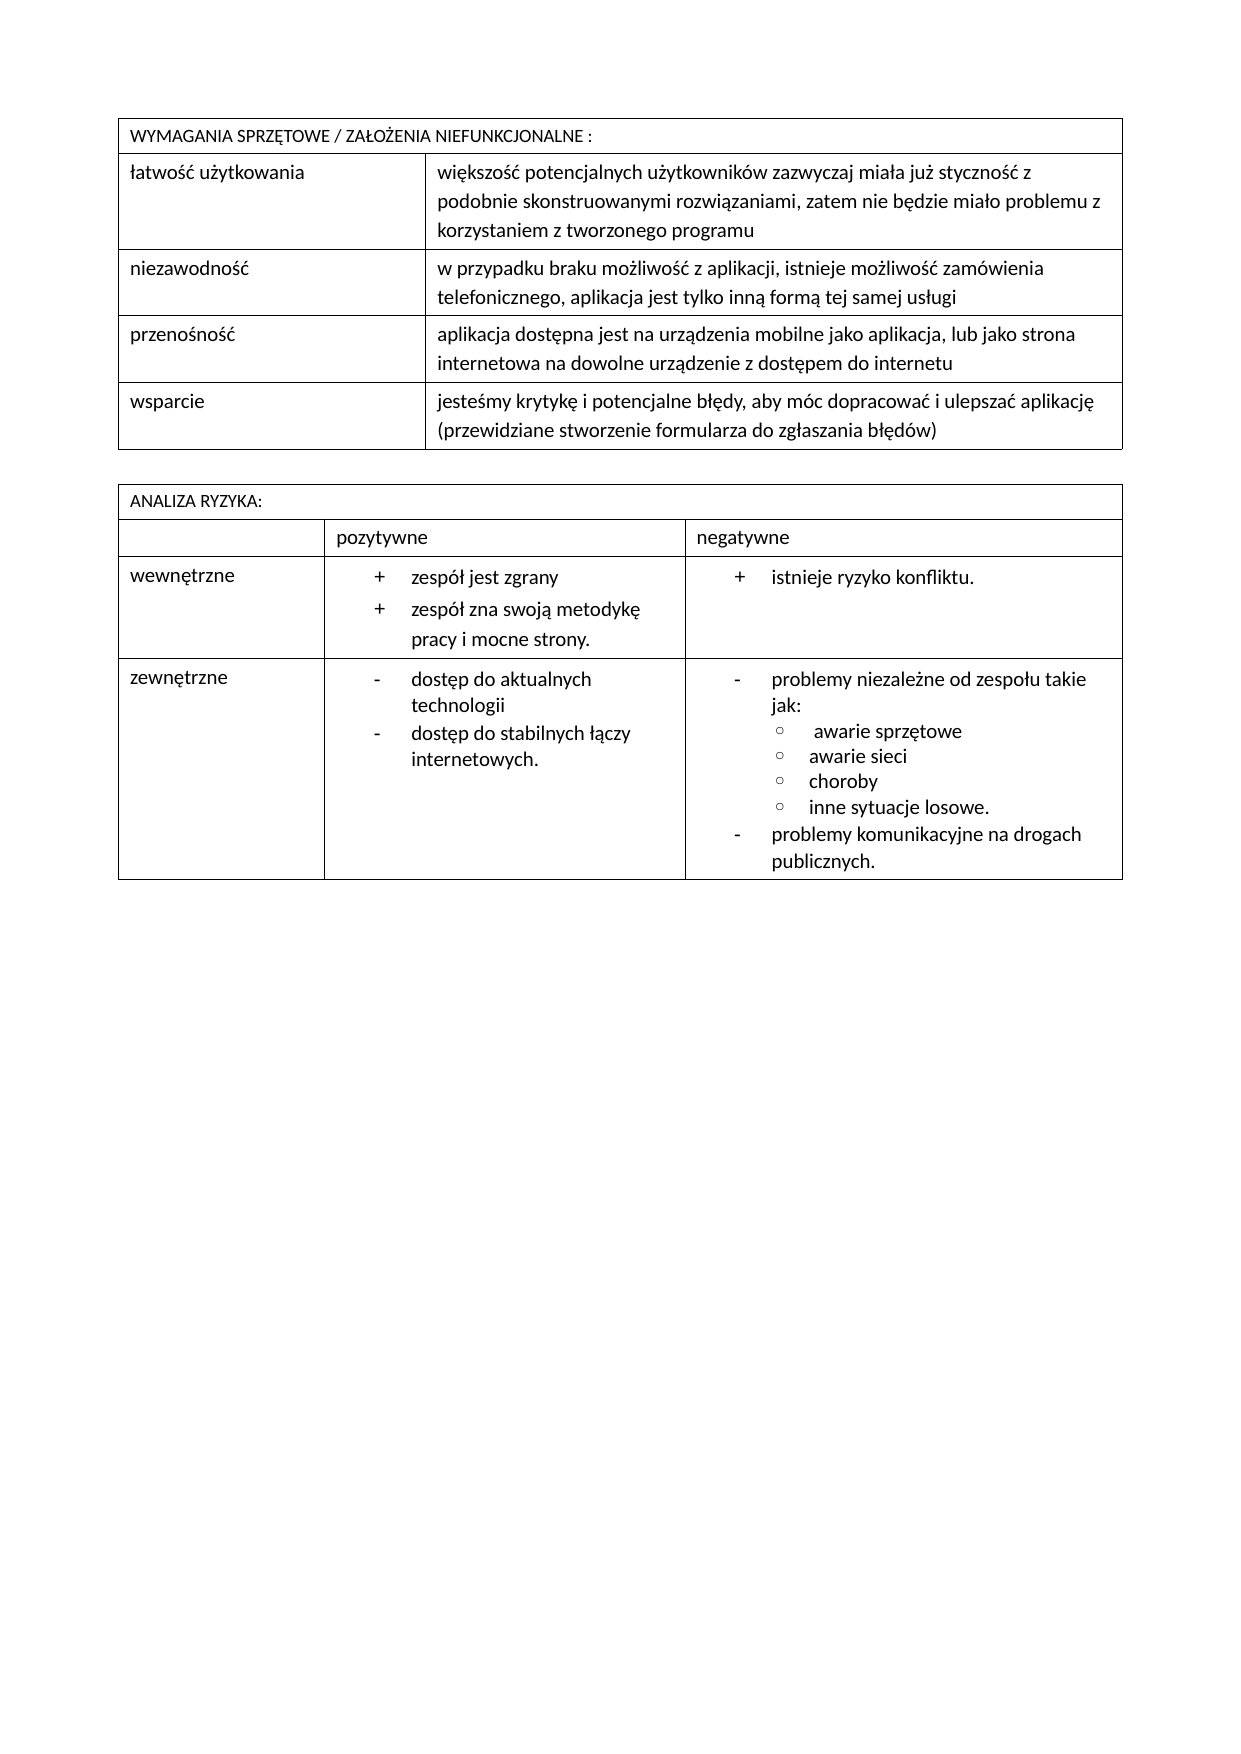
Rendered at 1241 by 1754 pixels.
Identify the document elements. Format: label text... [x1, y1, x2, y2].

table_cell jesteśmy krytykę i potencjalne błędy, aby móc dopracować i ulepszać aplikację (przewidziane stworzenie formularza do zgłaszania błędów) [426, 383, 1122, 448]
table_cell aplikacja dostępna jest na urządzenia mobilne jako aplikacja, lub jako strona internetowa na dowolne urządzenie z dostępem do internetu [426, 316, 1122, 382]
table_cell istnieje ryzyko konfliktu. [686, 557, 1122, 658]
table_cell większość potencjalnych użytkowników zazwyczaj miała już styczność z podobnie skonstruowanymi rozwiązaniami, zatem nie będzie miało problemu z korzystaniem z tworzonego programu [426, 154, 1122, 249]
table_cell przenośność [119, 316, 425, 382]
table_cell dostęp do aktualnych technologii dostęp do stabilnych łączy internetowych. [325, 659, 685, 879]
table_header ANALIZA RYZYKA: [119, 485, 1122, 518]
table_header WYMAGANIA SPRZĘTOWE / ZAŁOŻENIA NIEFUNKCJONALNE : [119, 119, 1122, 153]
table_cell w przypadku braku możliwość z aplikacji, istnieje możliwość zamówienia telefonicznego, aplikacja jest tylko inną formą tej samej usługi [426, 250, 1122, 315]
table_cell problemy niezależne od zespołu takie jak: awarie sprzętowe awarie sieci choroby inne sytuacje losowe. problemy komunikacyjne na drogach publicznych. [686, 659, 1122, 879]
table_cell zewnętrzne [119, 659, 324, 879]
table_cell zespół jest zgrany zespół zna swoją metodykę pracy i mocne strony. [325, 557, 685, 658]
table_cell wsparcie [119, 383, 425, 448]
table_cell pozytywne [325, 520, 685, 556]
table_cell wewnętrzne [119, 557, 324, 658]
table_cell [119, 520, 324, 556]
table_cell negatywne [686, 520, 1122, 556]
table_cell łatwość użytkowania [119, 154, 425, 249]
table_cell niezawodność [119, 250, 425, 315]
